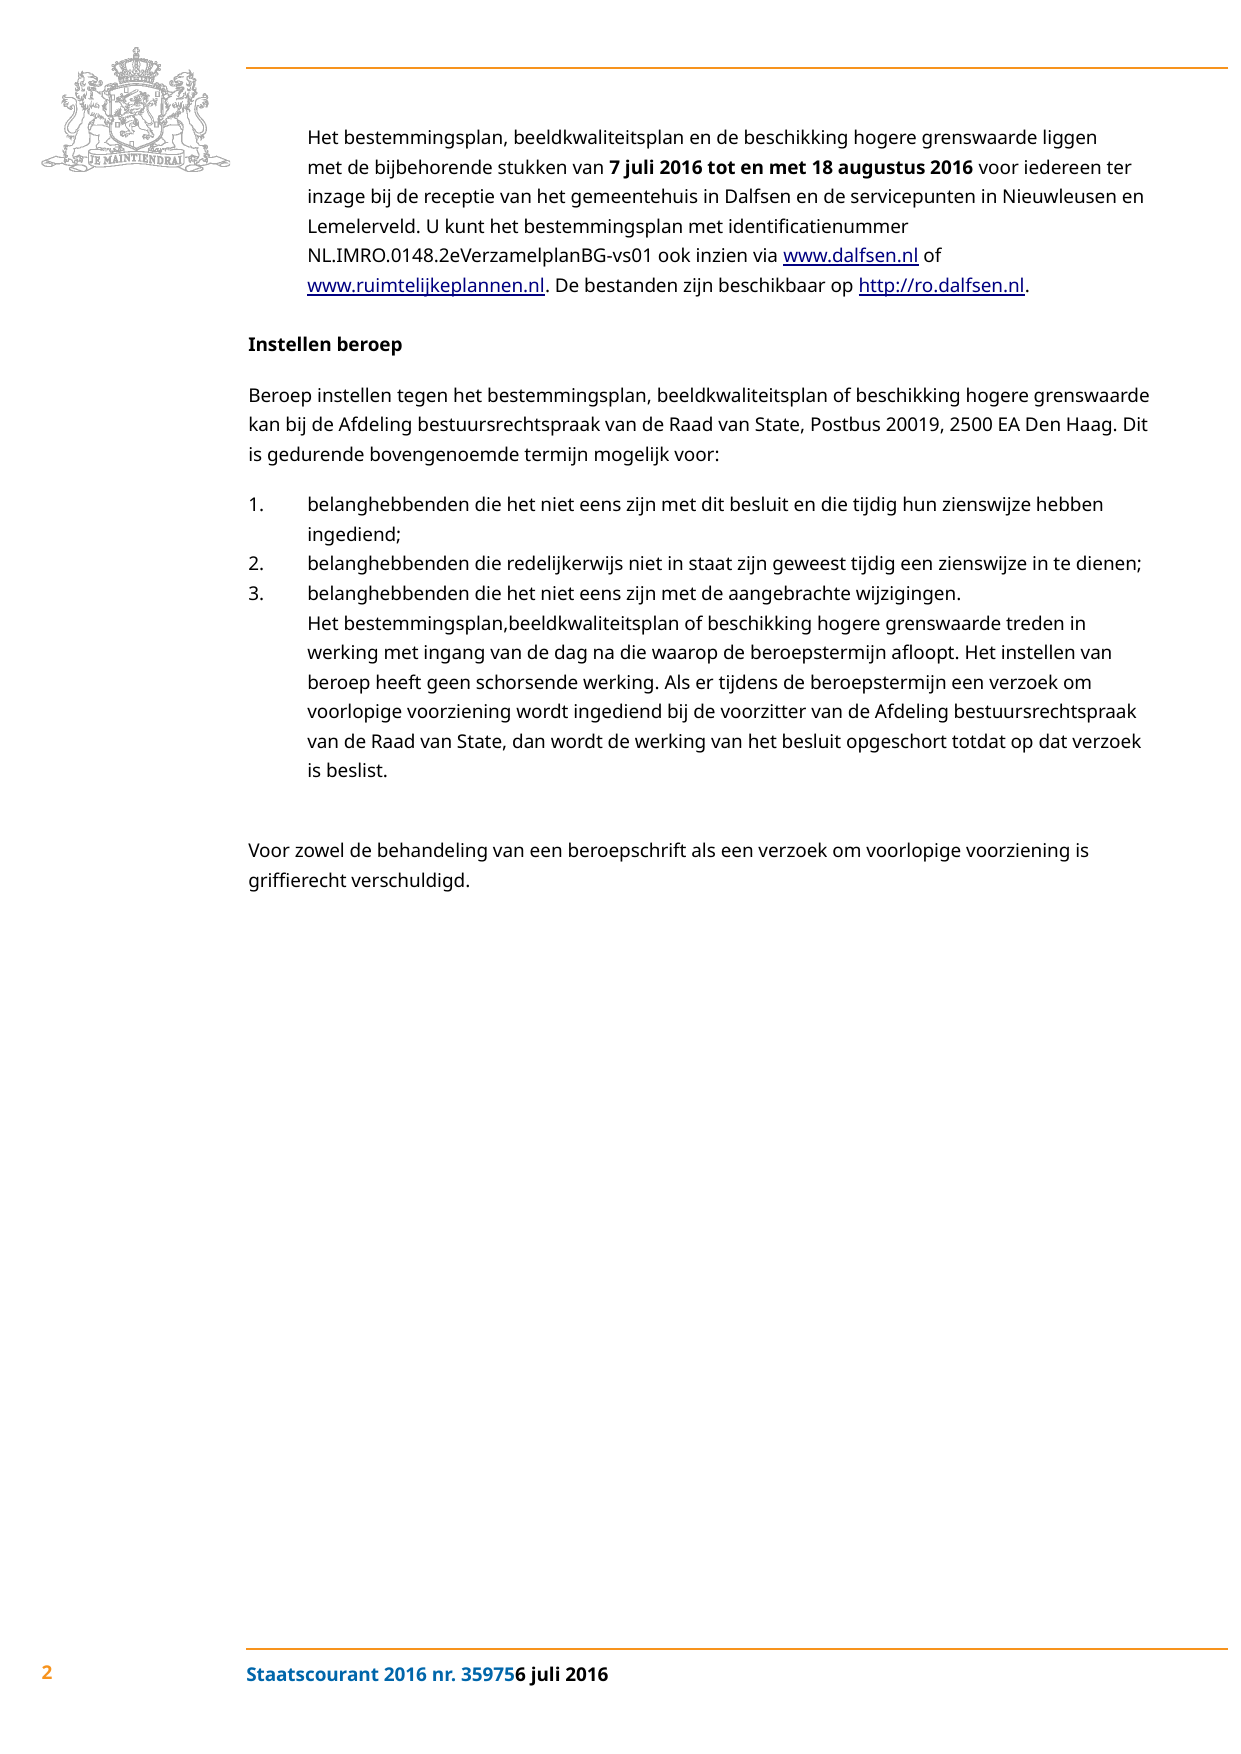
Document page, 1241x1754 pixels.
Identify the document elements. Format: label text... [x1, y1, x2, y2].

text Instellen beroep [248, 331, 1152, 357]
list belanghebbenden die het niet eens zijn met dit besluit en die tijdig hun zienswijze hebben ingediend; [248, 491, 1152, 547]
list belanghebbenden die redelijkerwijs niet in staat zijn geweest tijdig een zienswijze in te dienen; [248, 551, 1152, 576]
list belanghebbenden die het niet eens zijn met de aangebrachte wijzigingen. [248, 580, 1152, 606]
list Het bestemmingsplan, beeldkwaliteitsplan en de beschikking hogere grenswaarde liggen [248, 124, 1152, 150]
text Voor zowel de behandeling van een beroepschrift als een verzoek om voorlopige voorziening is griffierecht verschuldigd. [248, 838, 1152, 893]
text Beroep instellen tegen het bestemmingsplan, beeldkwaliteitsplan of beschikking hogere grenswaarde kan bij de Afdeling bestuursrechtspraak van de Raad van State, Postbus 20019, 2500 EA Den Haag. Dit is gedurende bovengenoemde termijn mogelijk voor: [248, 382, 1152, 467]
list met de bijbehorende stukken van 7 juli 2016 tot en met 18 augustus 2016 voor iedereen ter inzage bij de receptie van het gemeentehuis in Dalfsen en de servicepunten in Nieuwleusen en Lemelerveld. U kunt het bestemmingsplan met identificatienummer NL.IMRO.0148.2eVerzamelplanBG-vs01 ook inzien via www.dalfsen.nl of www.ruimtelijkeplannen.nl. De bestanden zijn beschikbaar op http://ro.dalfsen.nl. [248, 154, 1152, 298]
picture [41, 47, 231, 172]
list Het bestemmingsplan,beeldkwaliteitsplan of beschikking hogere grenswaarde treden in werking met ingang van de dag na die waarop de beroepstermijn afloopt. Het instellen van beroep heeft geen schorsende werking. Als er tijdens de beroepstermijn een verzoek om voorlopige voorziening wordt ingediend bij de voorzitter van de Afdeling bestuursrechtspraak van de Raad van State, dan wordt de werking van het besluit opgeschort totdat op dat verzoek is beslist. [248, 610, 1152, 783]
